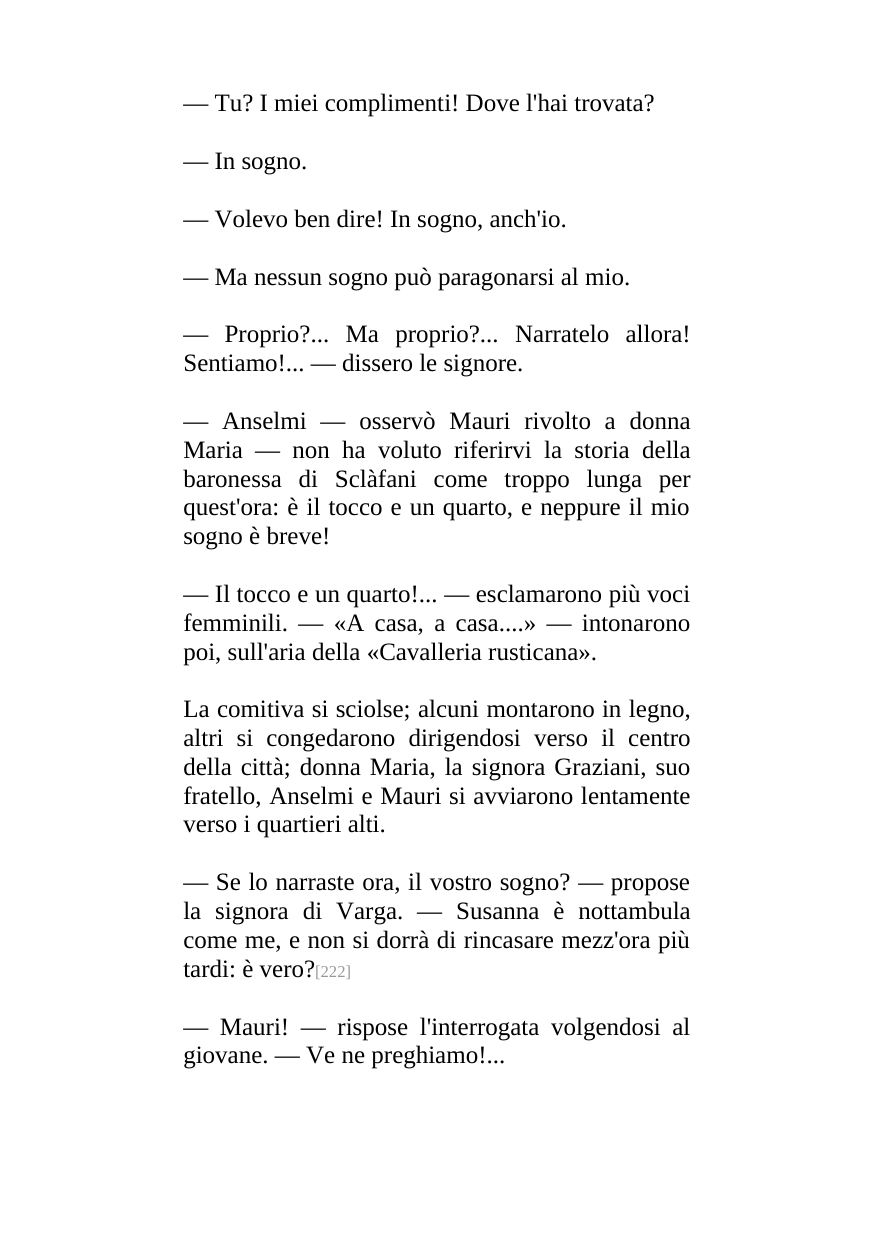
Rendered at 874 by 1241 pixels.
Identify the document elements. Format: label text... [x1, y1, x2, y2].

text — Se lo narraste ora, il vostro sogno? — propose la signora di Varga. — Susanna è nottambula come me, e non si dorrà di rincasare mezz'ora più tardi: è vero?[222] [183, 867, 691, 982]
text — Volevo ben dire! In sogno, anch'io. [183, 204, 691, 232]
text — Proprio?... Ma proprio?... Narratelo allora! Sentiamo!... — dissero le signore. [183, 319, 691, 377]
text — Tu? I miei complimenti! Dove l'hai trovata? [183, 88, 691, 117]
text — In sogno. [183, 146, 691, 174]
text — Anselmi — osservò Mauri rivolto a donna Maria — non ha voluto riferirvi la storia della baronessa di Sclàfani come troppo lunga per quest'ora: è il tocco e un quarto, e neppure il mio sogno è breve! [183, 406, 691, 550]
text La comitiva si sciolse; alcuni montarono in legno, altri si congedarono dirigendosi verso il centro della città; donna Maria, la signora Graziani, suo fratello, Anselmi e Mauri si avviarono lentamente verso i quartieri alti. [183, 694, 691, 838]
text — Il tocco e un quarto!... — esclamarono più voci femminili. — «A casa, a casa....» — intonarono poi, sull'aria della «Cavalleria rusticana». [183, 579, 691, 665]
text — Ma nessun sogno può paragonarsi al mio. [183, 262, 691, 290]
text — Mauri! — rispose l'interrogata volgendosi al giovane. — Ve ne preghiamo!... [183, 1012, 691, 1069]
